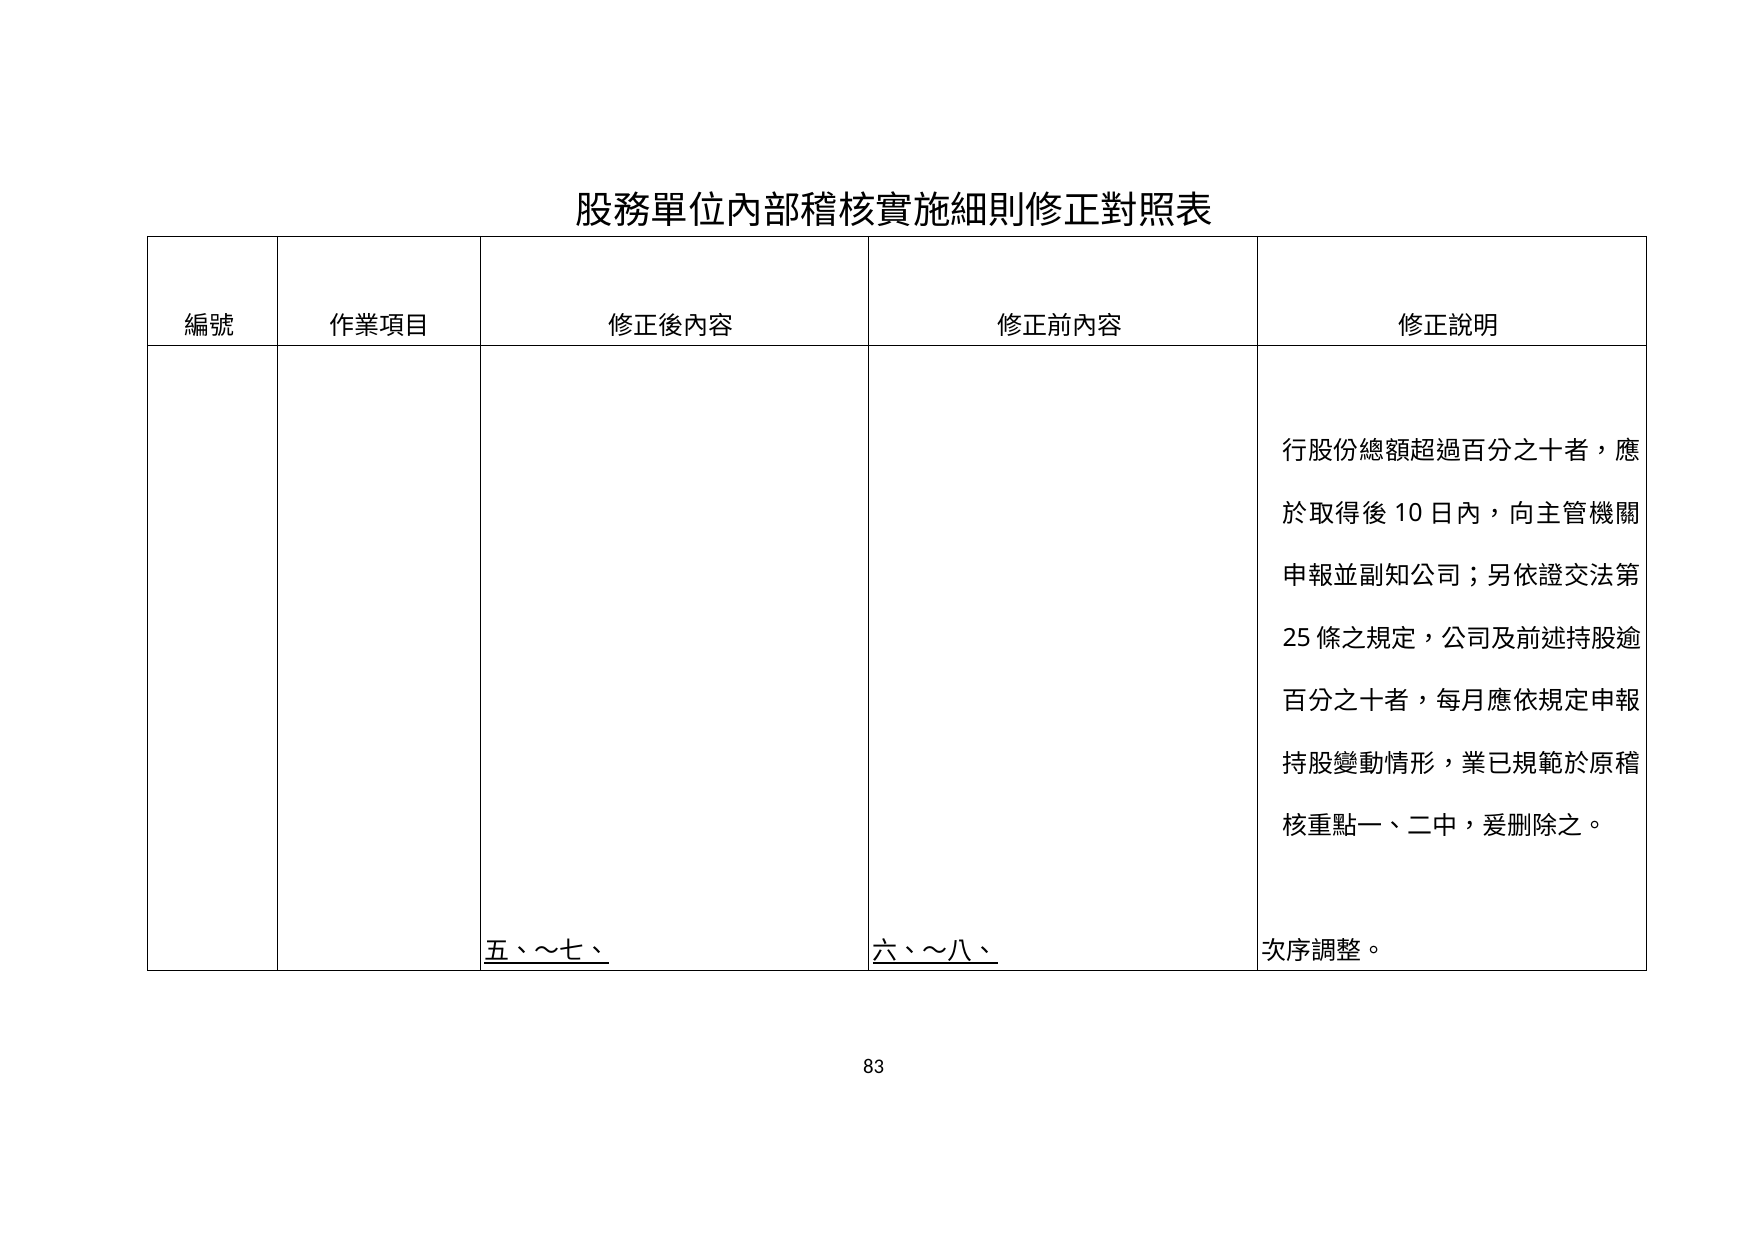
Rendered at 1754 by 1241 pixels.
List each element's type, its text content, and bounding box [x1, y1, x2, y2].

table_cell [278, 907, 480, 970]
table_cell 五、～七、 [481, 907, 868, 970]
table_cell [481, 346, 868, 907]
table_cell 修正前內容 [869, 237, 1257, 345]
table_cell [148, 346, 277, 907]
table_cell 六、～八、 [869, 907, 1257, 970]
table_cell [148, 907, 277, 970]
table_cell 修正說明 [1258, 237, 1646, 345]
table_cell [278, 346, 480, 907]
table_cell 次序調整。 [1258, 907, 1646, 970]
table_cell 編號 [148, 237, 277, 345]
table_cell 行股份總額超過百分之十者，應於取得後10日內，向主管機關申報並副知公司；另依證交法第25條之規定，公司及前述持股逾百分之十者，每月應依規定申報持股變動情形，業已規範於原稽核重點一、二中，爰删除之。 [1258, 346, 1646, 907]
table_cell 修正後內容 [481, 237, 868, 345]
table_header 股務單位內部稽核實施細則修正對照表 [148, 157, 1646, 236]
table_cell 作業項目 [278, 237, 480, 345]
table_cell [869, 346, 1257, 907]
